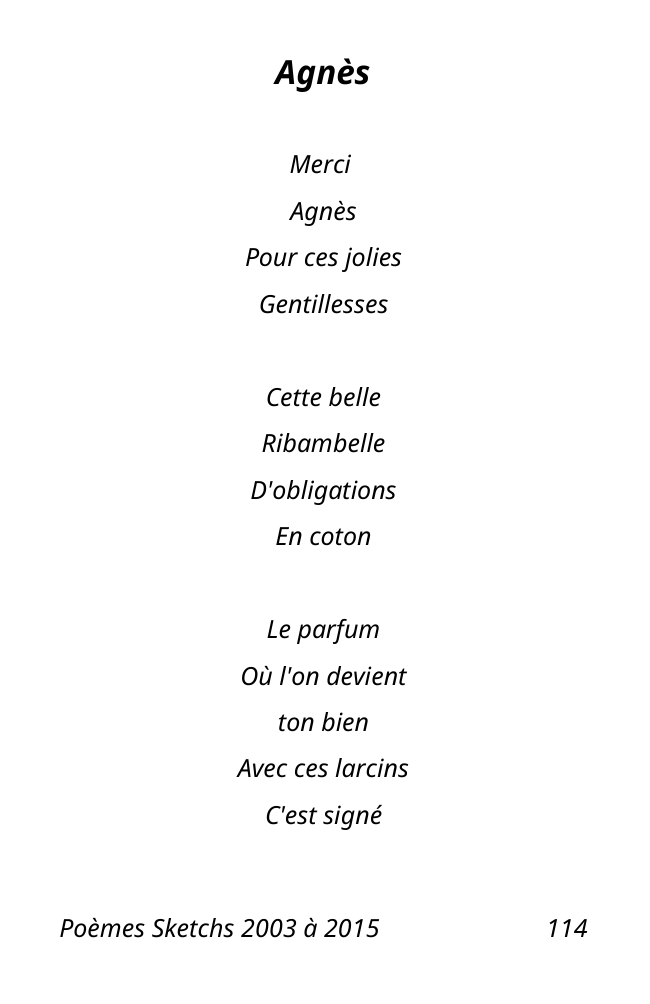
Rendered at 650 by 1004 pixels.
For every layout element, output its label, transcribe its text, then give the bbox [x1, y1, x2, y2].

text Pour ces jolies [59, 240, 591, 274]
text Merci [59, 147, 591, 181]
text D'obligations [59, 473, 591, 507]
text En coton [59, 519, 591, 553]
text Où l'on devient [59, 658, 591, 692]
text Gentillesses [59, 287, 591, 321]
text Cette belle [59, 380, 591, 414]
text Avec ces larcins [59, 751, 591, 785]
subtitle Agnès [59, 49, 591, 95]
text Ribambelle [59, 426, 591, 460]
text C'est signé [59, 798, 591, 832]
text Agnès [59, 194, 591, 228]
text Le parfum [59, 612, 591, 646]
text ton bien [59, 705, 591, 739]
